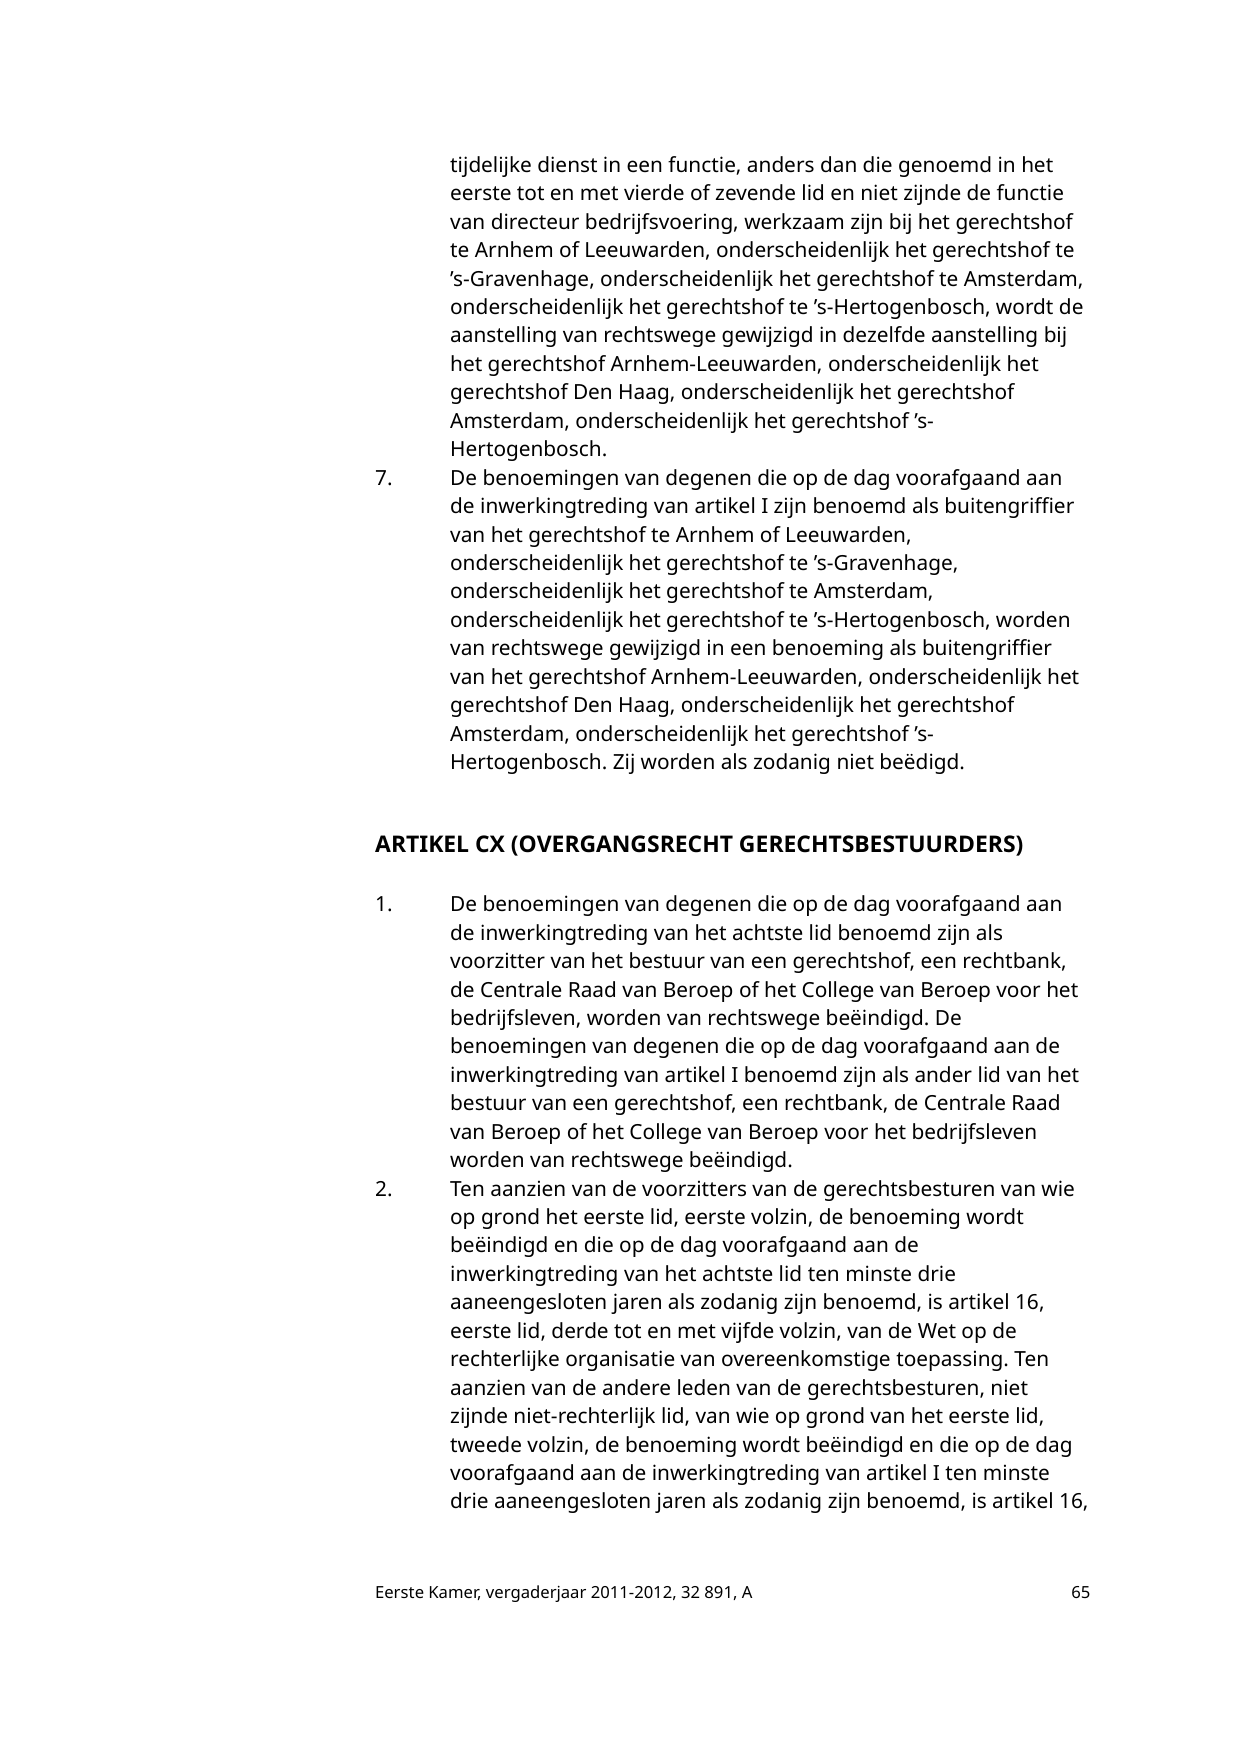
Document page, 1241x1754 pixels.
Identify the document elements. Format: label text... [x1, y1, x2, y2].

list tijdelijke dienst in een functie, anders dan die genoemd in het eerste tot en met vierde of zevende lid en niet zijnde de functie van directeur bedrijfsvoering, werkzaam zijn bij het gerechtshof te Arnhem of Leeuwarden, onderscheidenlijk het gerechtshof te ’s-Gravenhage, onderscheidenlijk het gerechtshof te Amsterdam, onderscheidenlijk het gerechtshof te ’s-Hertogenbosch, wordt de aanstelling van rechtswege gewijzigd in dezelfde aanstelling bij het gerechtshof Arnhem-Leeuwarden, onderscheidenlijk het gerechtshof Den Haag, onderscheidenlijk het gerechtshof Amsterdam, onderscheidenlijk het gerechtshof ’s-Hertogenbosch. [375, 150, 1090, 463]
list Ten aanzien van de voorzitters van de gerechtsbesturen van wie op grond het eerste lid, eerste volzin, de benoeming wordt beëindigd en die op de dag voorafgaand aan de inwerkingtreding van het achtste lid ten minste drie aaneengesloten jaren als zodanig zijn benoemd, is artikel 16, eerste lid, derde tot en met vijfde volzin, van de Wet op de rechterlijke organisatie van overeenkomstige toepassing. Ten aanzien van de andere leden van de gerechtsbesturen, niet zijnde niet-rechterlijk lid, van wie op grond van het eerste lid, tweede volzin, de benoeming wordt beëindigd en die op de dag voorafgaand aan de inwerkingtreding van artikel I ten minste drie aaneengesloten jaren als zodanig zijn benoemd, is artikel 16, [375, 1174, 1090, 1515]
list De benoemingen van degenen die op de dag voorafgaand aan de inwerkingtreding van artikel I zijn benoemd als buitengriffier van het gerechtshof te Arnhem of Leeuwarden, onderscheidenlijk het gerechtshof te ’s-Gravenhage, onderscheidenlijk het gerechtshof te Amsterdam, onderscheidenlijk het gerechtshof te ’s-Hertogenbosch, worden van rechtswege gewijzigd in een benoeming als buitengriffier van het gerechtshof Arnhem-Leeuwarden, onderscheidenlijk het gerechtshof Den Haag, onderscheidenlijk het gerechtshof Amsterdam, onderscheidenlijk het gerechtshof ’s-Hertogenbosch. Zij worden als zodanig niet beëdigd. [375, 463, 1090, 776]
list De benoemingen van degenen die op de dag voorafgaand aan de inwerkingtreding van het achtste lid benoemd zijn als voorzitter van het bestuur van een gerechtshof, een rechtbank, de Centrale Raad van Beroep of het College van Beroep voor het bedrijfsleven, worden van rechtswege beëindigd. De benoemingen van degenen die op de dag voorafgaand aan de inwerkingtreding van artikel I benoemd zijn als ander lid van het bestuur van een gerechtshof, een rechtbank, de Centrale Raad van Beroep of het College van Beroep voor het bedrijfsleven worden van rechtswege beëindigd. [375, 889, 1090, 1174]
subtitle ARTIKEL CX (OVERGANGSRECHT GERECHTSBESTUURDERS) [375, 828, 1090, 859]
